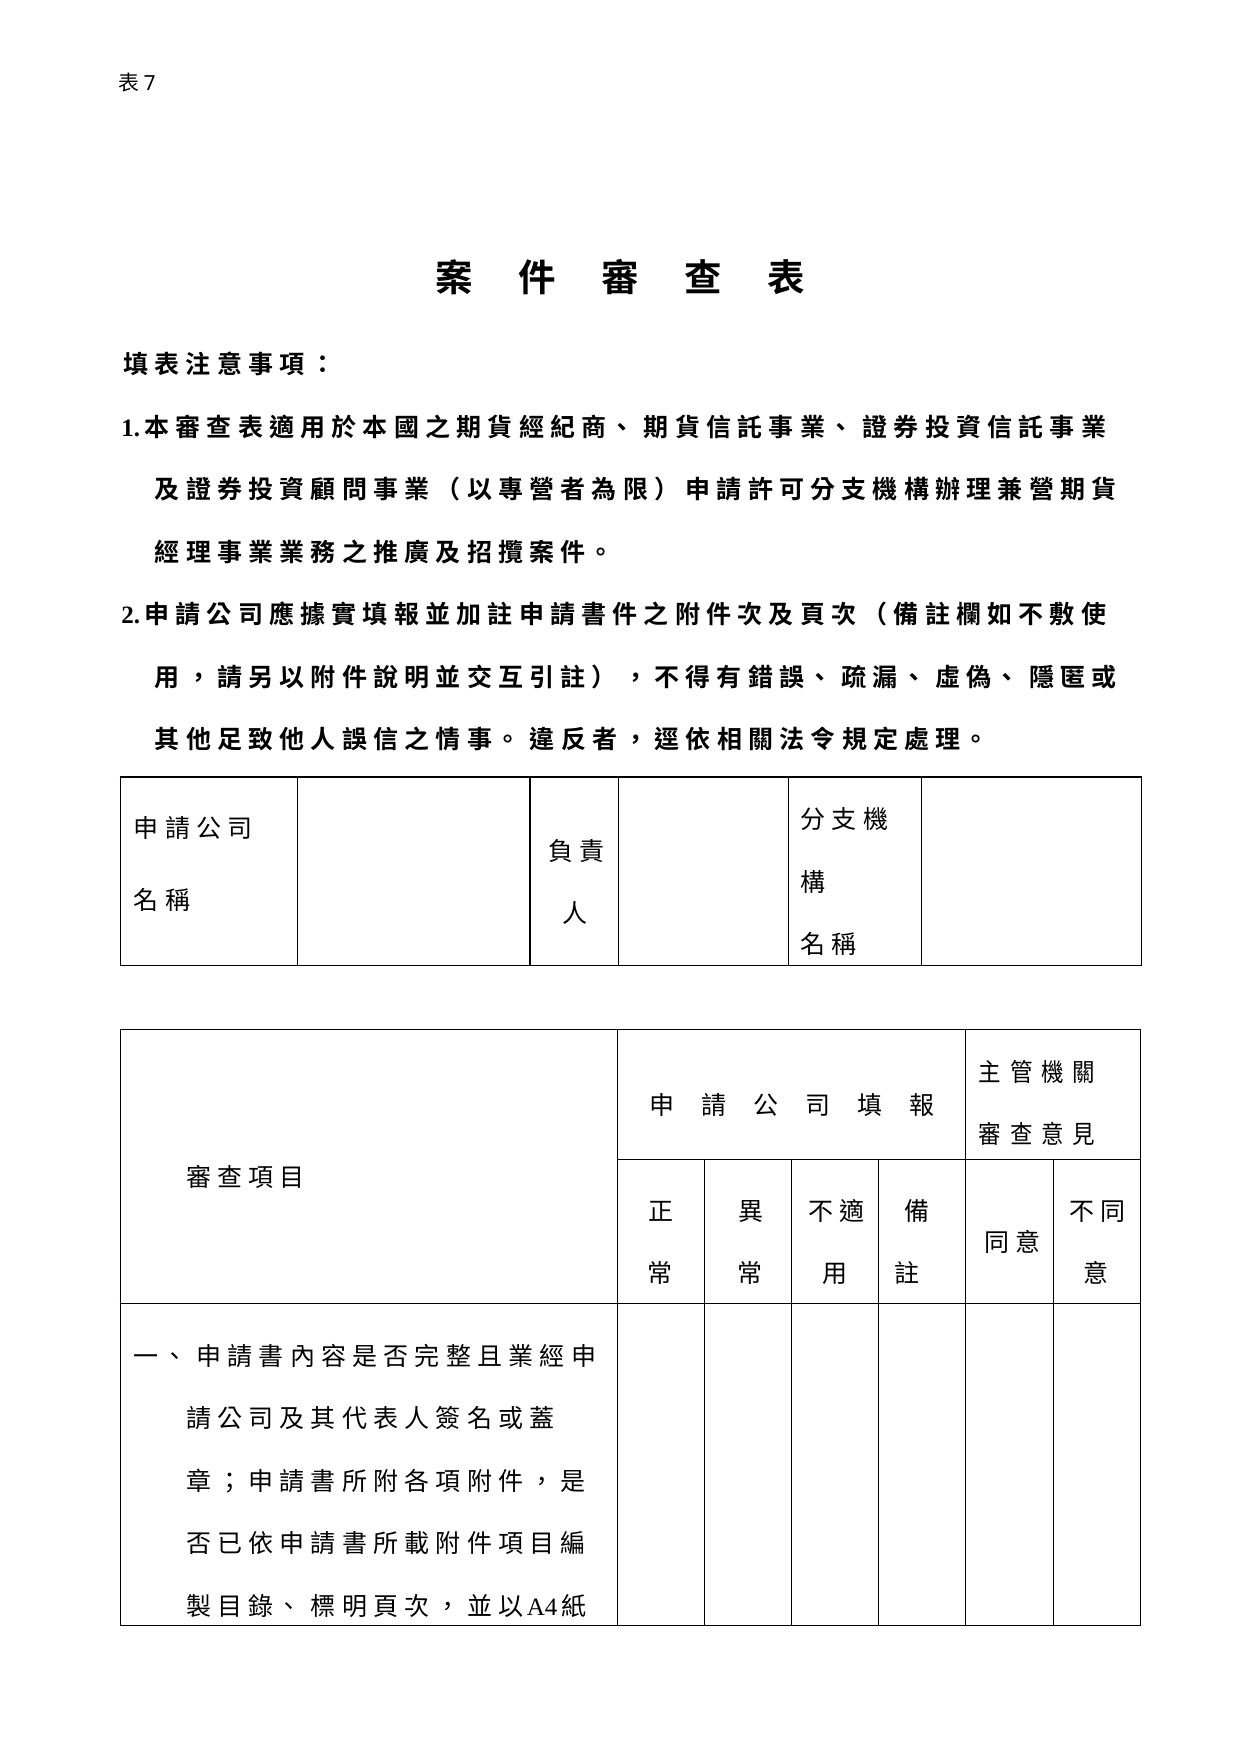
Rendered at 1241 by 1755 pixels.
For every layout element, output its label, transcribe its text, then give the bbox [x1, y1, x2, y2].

table_header 負責人 [531, 778, 618, 965]
table_header [619, 778, 788, 965]
table_cell 不同意 [1054, 1160, 1140, 1303]
table_cell 異 常 [705, 1160, 791, 1303]
table_header 審查項目 [121, 1030, 617, 1303]
table_header 分支機構 名稱 [789, 778, 921, 965]
table_cell 同意 [966, 1160, 1053, 1303]
table_header 主管機關 審查意見 [966, 1030, 1140, 1159]
table_cell [792, 1304, 878, 1625]
table_cell 不適用 [792, 1160, 878, 1303]
table_header 申請公司 名稱 [121, 778, 297, 965]
table_cell [618, 1304, 704, 1625]
table_cell 一、申請書內容是否完整且業經申請公司及其代表人簽名或蓋章；申請書所附各項附件，是否已依申請書所載附件項目編製目錄、標明頁次，並以A4紙 [121, 1304, 617, 1625]
table_cell [879, 1304, 965, 1625]
table_cell [705, 1304, 791, 1625]
text 2.申請公司應據實填報並加註申請書件之附件次及頁次（備註欄如不敷使用，請另以附件說明並交互引註），不得有錯誤、疏漏、虛偽、隱匿或其他足致他人誤信之情事。違反者，逕依相關法令規定處理。 [120, 571, 1120, 759]
table_header [922, 778, 1141, 965]
table_cell 正 常 [618, 1160, 704, 1303]
text 1.本審查表適用於本國之期貨經紀商、期貨信託事業、證券投資信託事業及證券投資顧問事業（以專營者為限）申請許可分支機構辦理兼營期貨經理事業業務之推廣及招攬案件。 [120, 384, 1120, 571]
table_cell [966, 1304, 1053, 1625]
table_cell 備 註 [879, 1160, 965, 1303]
table_header 申 請 公 司 填 報 [618, 1030, 965, 1159]
table_header [298, 778, 529, 965]
text 案 件 審 查 表 [120, 233, 1120, 295]
table_cell [1054, 1304, 1140, 1625]
text 填表注意事項： [120, 321, 1120, 384]
